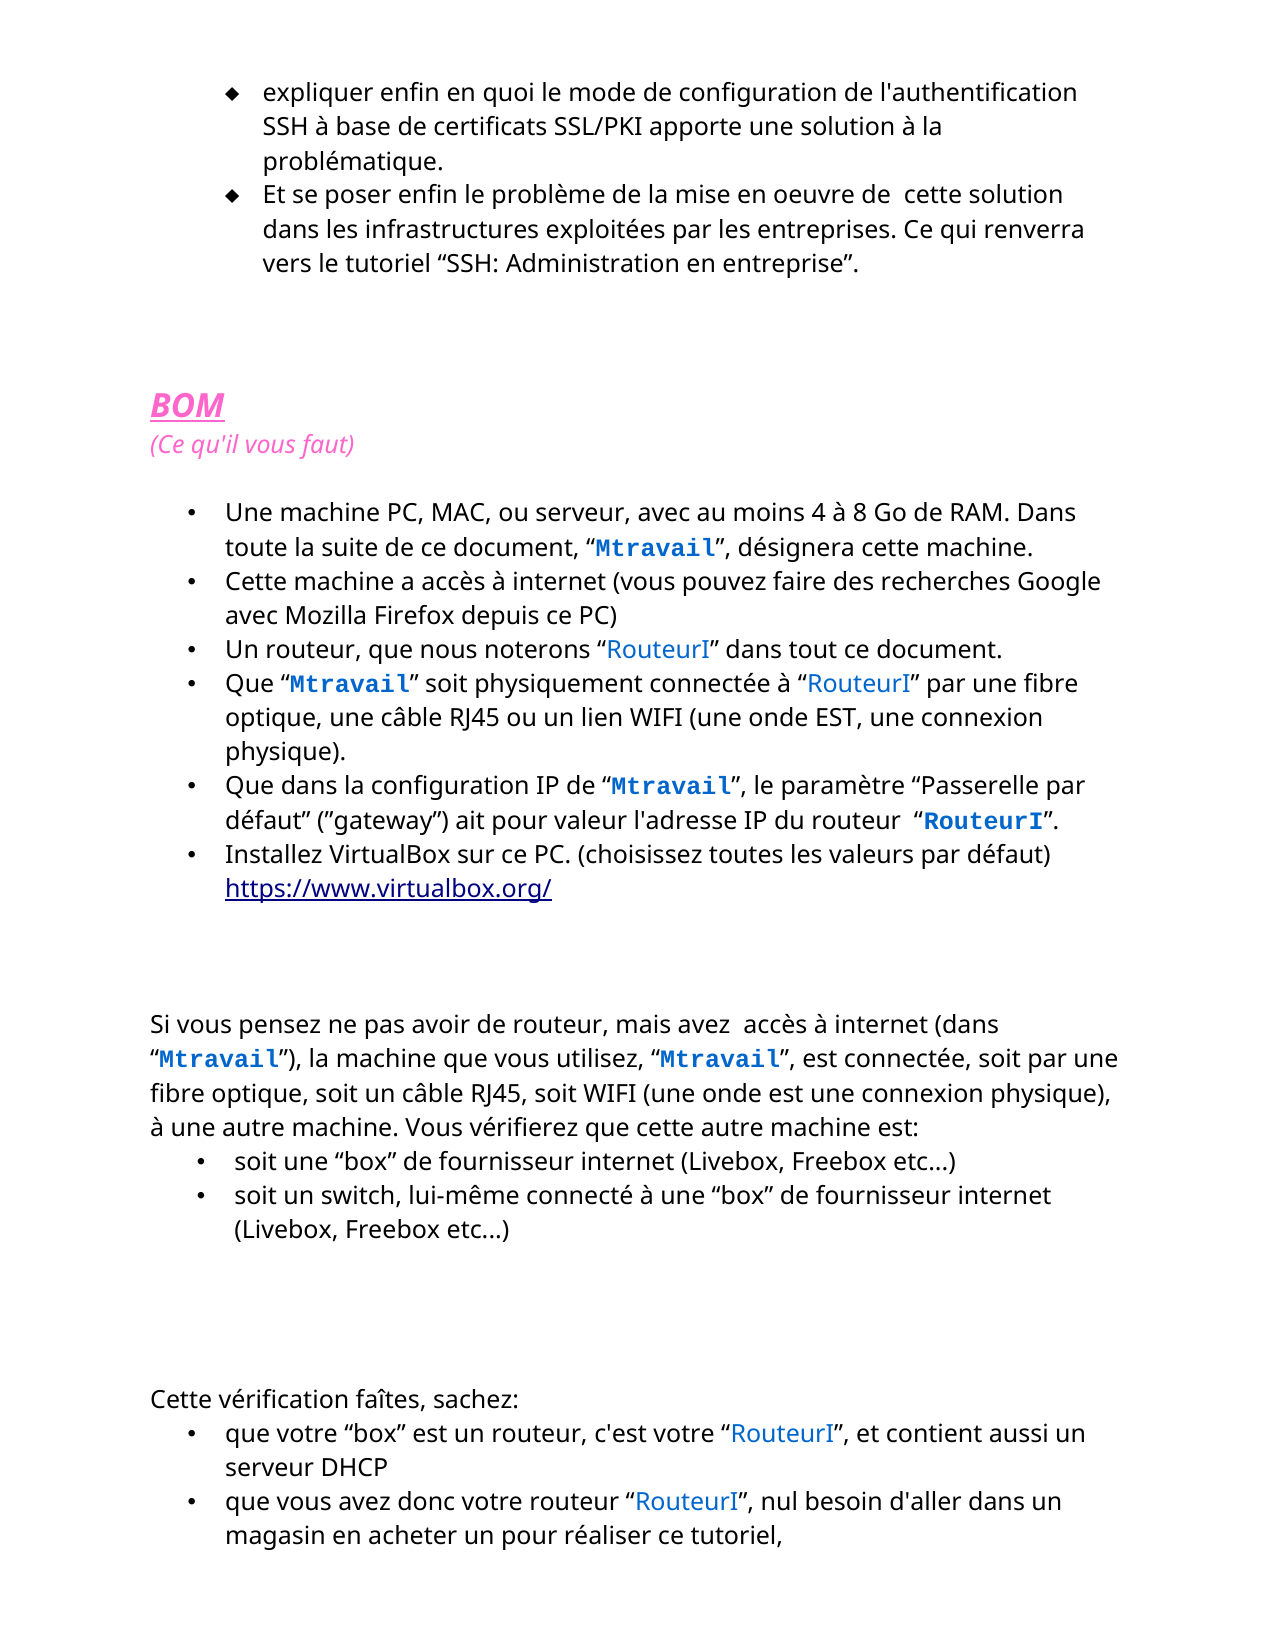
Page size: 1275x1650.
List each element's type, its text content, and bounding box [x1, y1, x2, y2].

text Cette vérification faîtes, sachez: [150, 1382, 1125, 1416]
list Et se poser enfin le problème de la mise en oeuvre de cette solution dans les infrastructures exploitées par les entreprises. Ce qui renverra vers le tutoriel “SSH: Administration en entreprise”. [225, 177, 1125, 279]
list soit un switch, lui-même connecté à une “box” de fournisseur internet (Livebox, Freebox etc...) [197, 1177, 1125, 1246]
list Un routeur, que nous noterons “RouteurI” dans tout ce document. [187, 632, 1125, 666]
list Que dans la configuration IP de “Mtravail”, le paramètre “Passerelle par défaut” (”gateway”) ait pour valeur l'adresse IP du routeur “RouteurI”. [187, 768, 1125, 837]
list que vous avez donc votre routeur “RouteurI”, nul besoin d'aller dans un magasin en acheter un pour réaliser ce tutoriel, [187, 1484, 1125, 1552]
text BOM [150, 382, 1125, 427]
list Une machine PC, MAC, ou serveur, avec au moins 4 à 8 Go de RAM. Dans toute la suite de ce document, “Mtravail”, désignera cette machine. [187, 495, 1125, 563]
list Installez VirtualBox sur ce PC. (choisissez toutes les valeurs par défaut) https://www.virtualbox.org/ [187, 837, 1125, 905]
text Si vous pensez ne pas avoir de routeur, mais avez accès à internet (dans “Mtravail”), la machine que vous utilisez, “Mtravail”, est connectée, soit par une fibre optique, soit un câble RJ45, soit WIFI (une onde est une connexion physique), à une autre machine. Vous vérifierez que cette autre machine est: [150, 1007, 1125, 1143]
list expliquer enfin en quoi le mode de configuration de l'authentification SSH à base de certificats SSL/PKI apporte une solution à la problématique. [225, 75, 1125, 177]
text (Ce qu'il vous faut) [150, 427, 1125, 461]
list soit une “box” de fournisseur internet (Livebox, Freebox etc...) [197, 1143, 1125, 1177]
list Cette machine a accès à internet (vous pouvez faire des recherches Google avec Mozilla Firefox depuis ce PC) [187, 563, 1125, 632]
list Que “Mtravail” soit physiquement connectée à “RouteurI” par une fibre optique, une câble RJ45 ou un lien WIFI (une onde EST, une connexion physique). [187, 666, 1125, 768]
list que votre “box” est un routeur, c'est votre “RouteurI”, et contient aussi un serveur DHCP [187, 1416, 1125, 1484]
